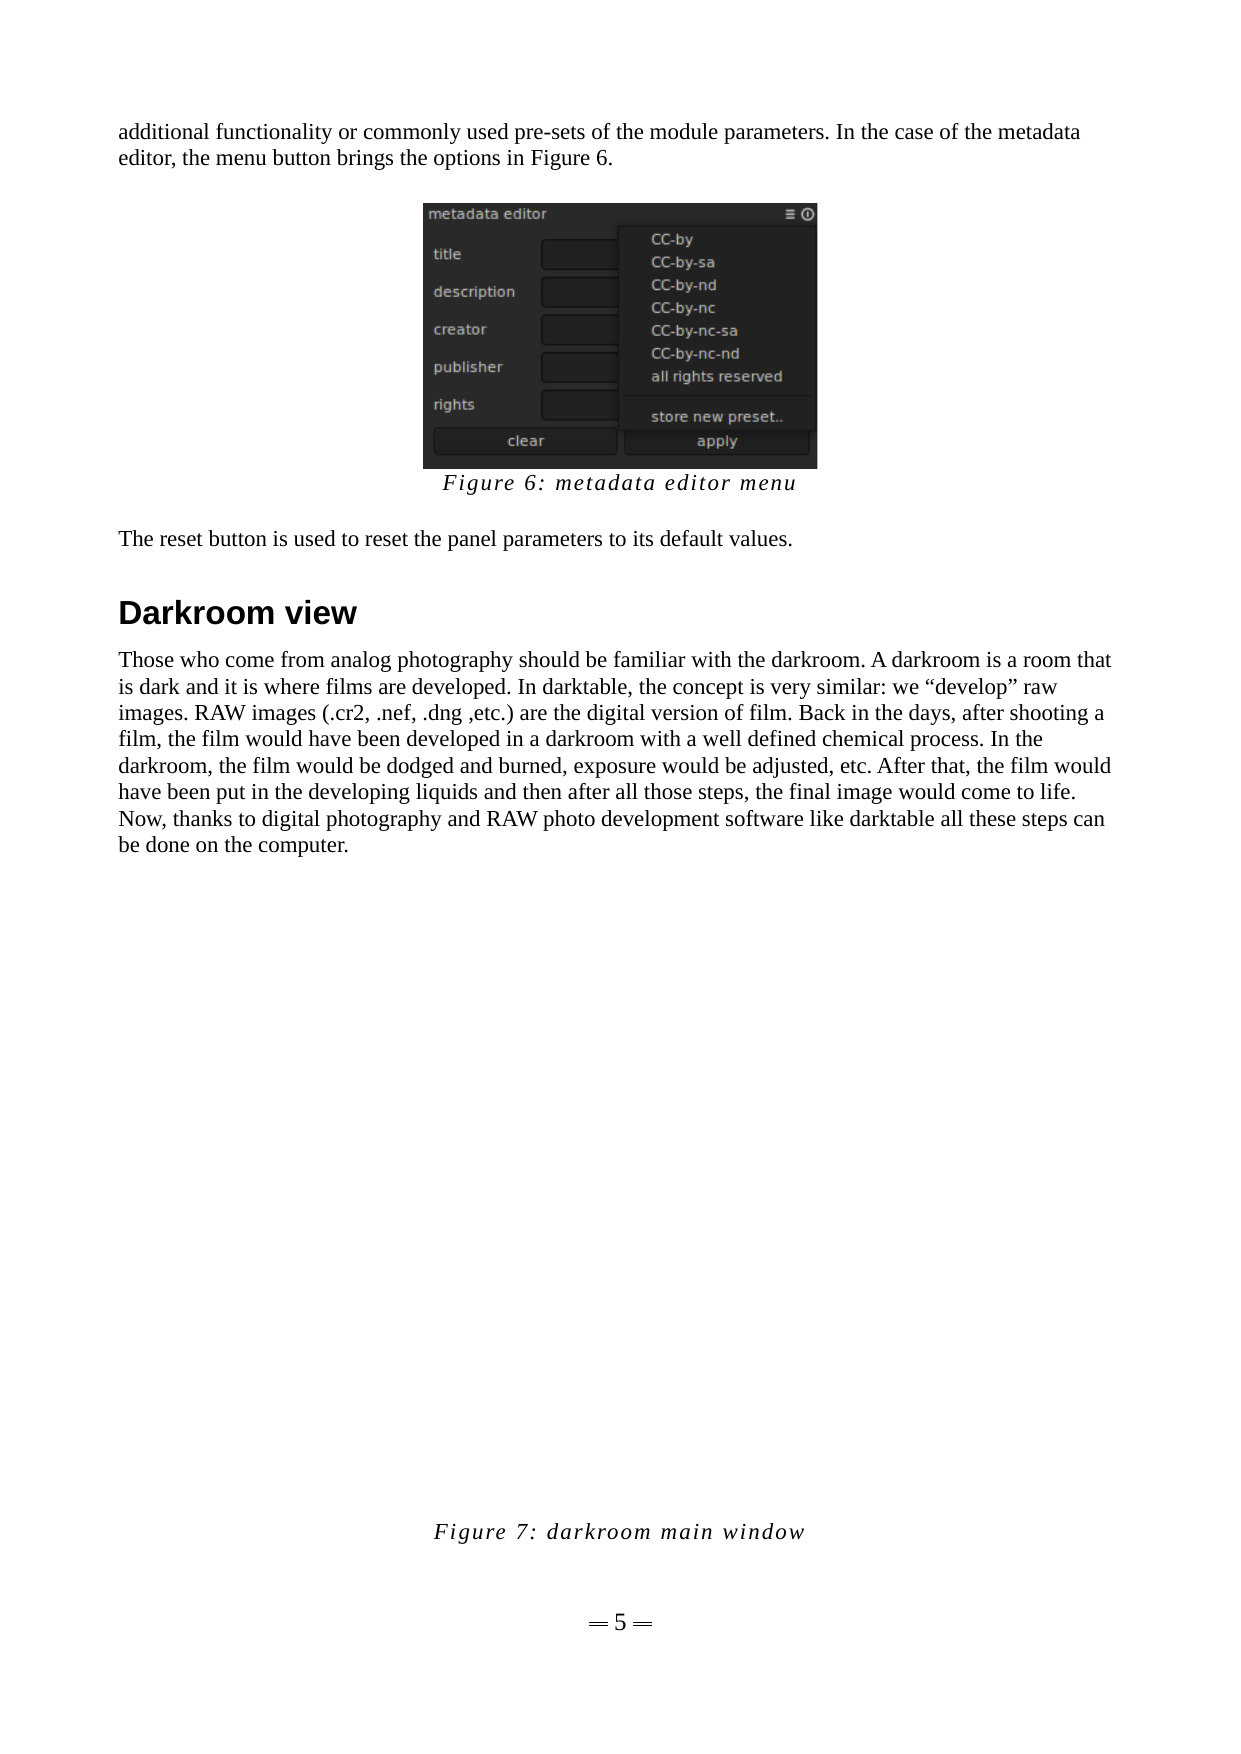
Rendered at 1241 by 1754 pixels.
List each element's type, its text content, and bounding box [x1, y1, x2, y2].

text Those who come from analog photography should be familiar with the darkroom. A darkroom is a room that is dark and it is where films are developed. In darktable, the concept is very similar: we “develop” raw images. RAW images (.cr2, .nef, .dng ,etc.) are the digital version of film. Back in the days, after shooting a film, the film would have been developed in a darkroom with a well defined chemical process. In the darkroom, the film would be dodged and burned, exposure would be adjusted, etc. After that, the film would have been put in the developing liquids and then after all those steps, the final image would come to life. Now, thanks to digital photography and RAW photo development software like darktable all these steps can be done on the computer. [118, 646, 1122, 857]
text Figure 6: metadata editor menu [423, 469, 817, 495]
picture [423, 203, 818, 469]
text [118, 879, 1122, 891]
text additional functionality or commonly used pre-sets of the module parameters. In the case of the metadata editor, the menu button brings the options in Figure 6. [118, 118, 1122, 171]
subtitle Darkroom view [118, 593, 1122, 632]
text Figure 7: darkroom main window [118, 891, 1122, 1544]
text The reset button is used to reset the panel parameters to its default values. [118, 183, 1122, 551]
